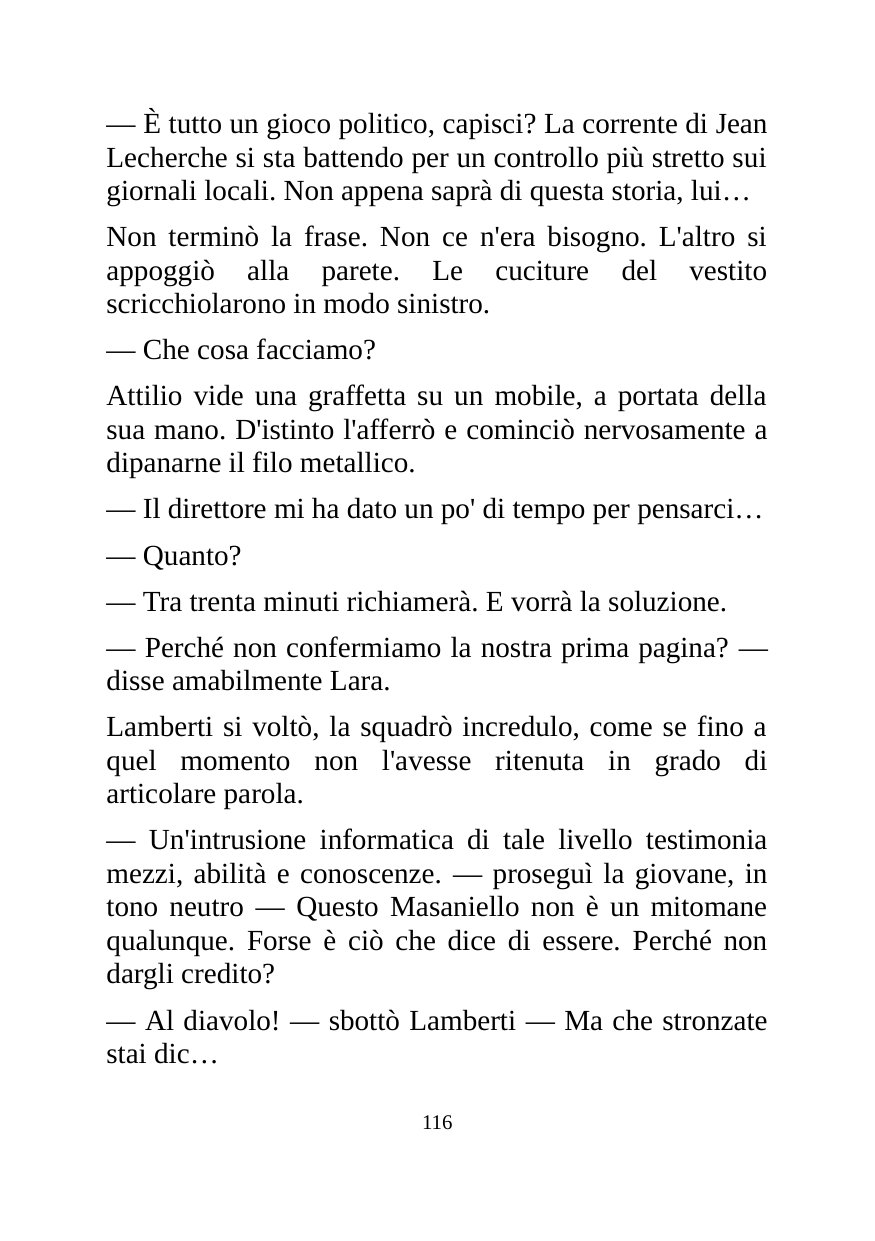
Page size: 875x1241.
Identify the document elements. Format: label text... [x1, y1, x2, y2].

text — Perché non confermiamo la nostra prima pagina? — disse amabilmente Lara. [106, 630, 768, 697]
text — Che cosa facciamo? [106, 332, 768, 366]
text — Quanto? [106, 538, 768, 571]
text — Un'intrusione informatica di tale livello testimonia mezzi, abilità e conoscenze. — proseguì la giovane, in tono neutro — Questo Masaniello non è un mitomane qualunque. Forse è ciò che dice di essere. Perché non dargli credito? [106, 822, 768, 990]
text — Tra trenta minuti richiamerà. E vorrà la soluzione. [106, 584, 768, 617]
text — Il direttore mi ha dato un po' di tempo per pensarci… [106, 492, 768, 525]
text Attilio vide una graffetta su un mobile, a portata della sua mano. D'istinto l'afferrò e cominciò nervosamente a dipanarne il filo metallico. [106, 378, 768, 479]
text Non terminò la frase. Non ce n'era bisogno. L'altro si appoggiò alla parete. Le cuciture del vestito scricchiolarono in modo sinistro. [106, 219, 768, 320]
text — È tutto un gioco politico, capisci? La corrente di Jean Lecherche si sta battendo per un controllo più stretto sui giornali locali. Non appena saprà di questa storia, lui… [106, 106, 768, 207]
text — Al diavolo! — sbottò Lamberti — Ma che stronzate stai dic… [106, 1003, 768, 1070]
text Lamberti si voltò, la squadrò incredulo, come se fino a quel momento non l'avesse ritenuta in grado di articolare parola. [106, 709, 768, 810]
